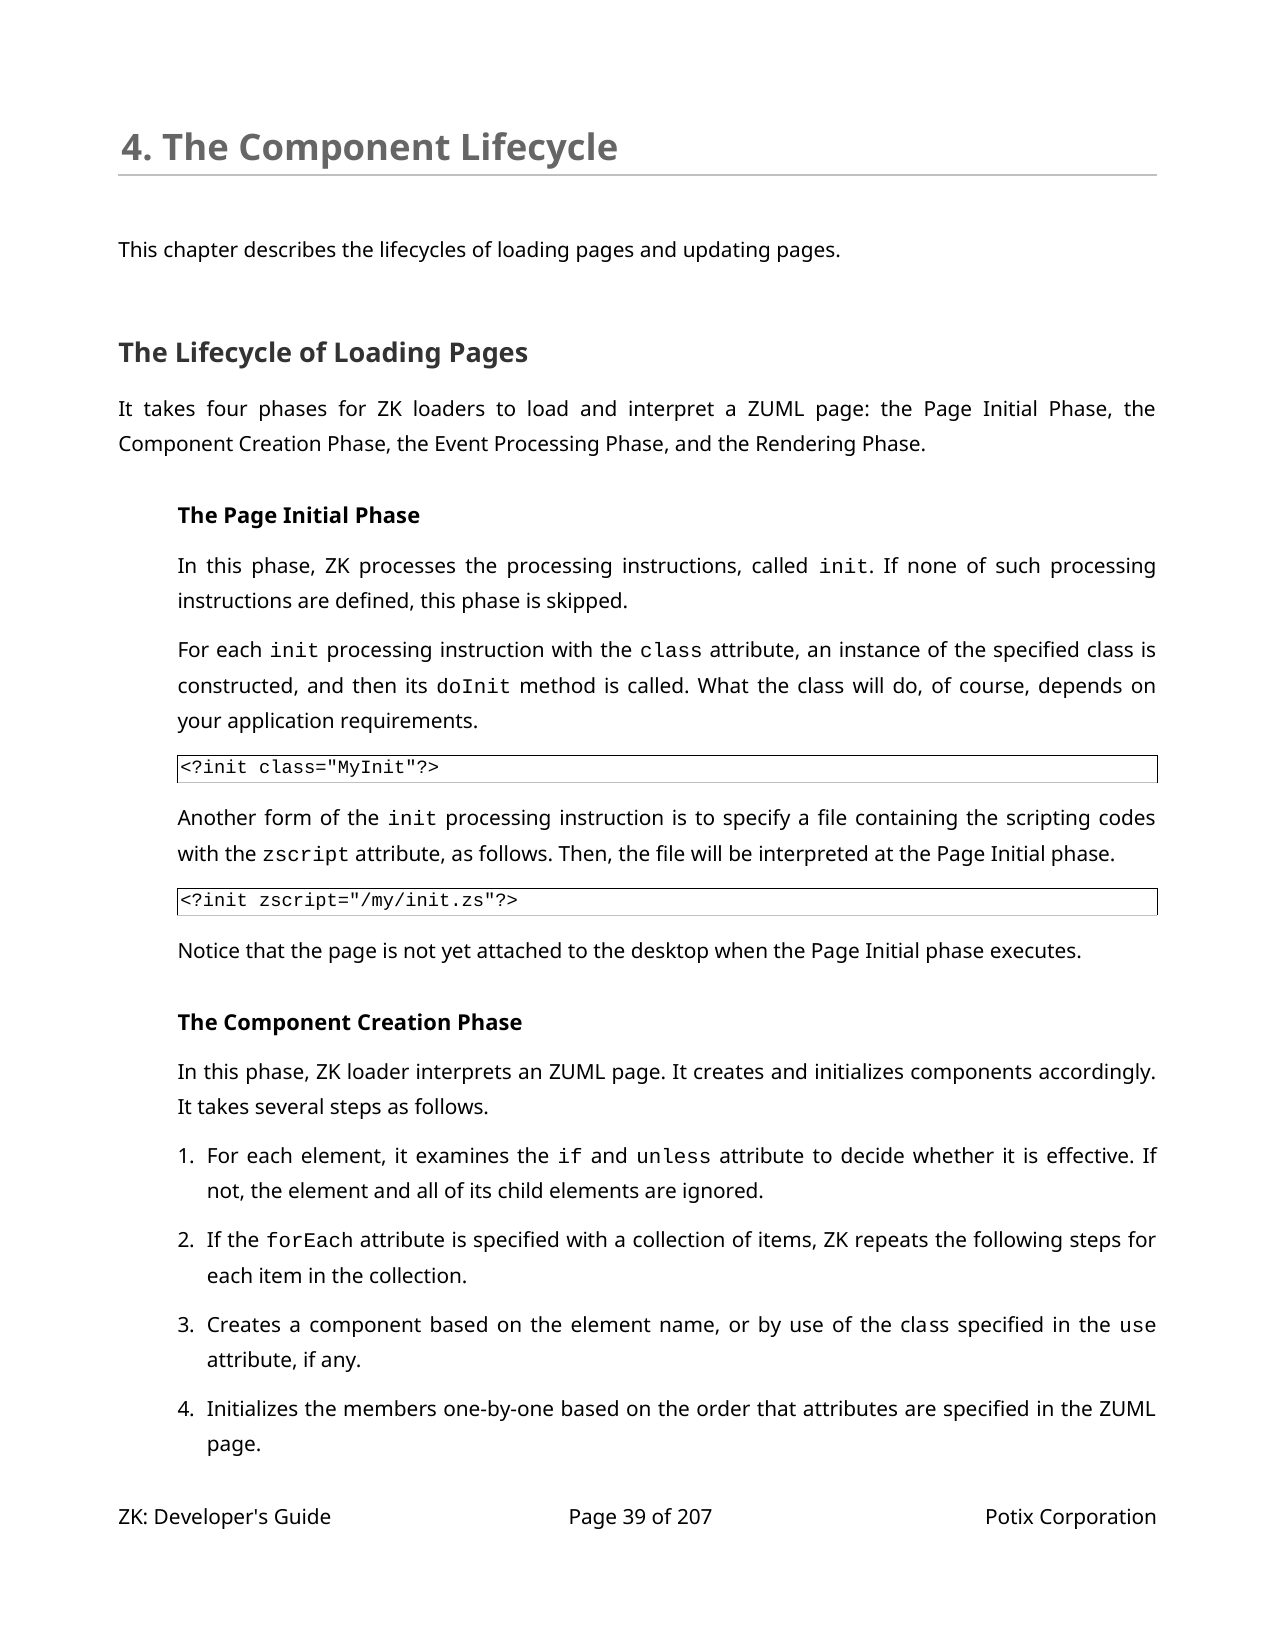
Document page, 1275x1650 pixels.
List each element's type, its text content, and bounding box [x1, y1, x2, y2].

subtitle The Component Creation Phase [177, 1006, 1157, 1036]
text For each init processing instruction with the class attribute, an instance of the specified class is constructed, and then its doInit method is called. What the class will do, of course, depends on your application requirements. [177, 635, 1157, 734]
list For each element, it examines the if and unless attribute to decide whether it is effective. If not, the element and all of its child elements are ignored. [177, 1141, 1157, 1205]
list Initializes the members one-by-one based on the order that attributes are specified in the ZUML page. [177, 1394, 1157, 1458]
text In this phase, ZK processes the processing instructions, called init. If none of such processing instructions are defined, this phase is skipped. [177, 551, 1157, 615]
text In this phase, ZK loader interprets an ZUML page. It creates and initializes components accordingly. It takes several steps as follows. [177, 1057, 1157, 1121]
subtitle 4. The Component Lifecycle [118, 118, 1157, 174]
text It takes four phases for ZK loaders to load and interpret a ZUML page: the Page Initial Phase, the Component Creation Phase, the Event Processing Phase, and the Rendering Phase. [118, 394, 1157, 458]
subtitle The Page Initial Phase [177, 500, 1157, 530]
text <?init class="MyInit"?> [178, 756, 1157, 782]
subtitle The Lifecycle of Loading Pages [118, 334, 1157, 371]
list If the forEach attribute is specified with a collection of items, ZK repeats the following steps for each item in the collection. [177, 1226, 1157, 1289]
text Notice that the page is not yet attached to the desktop when the Page Initial phase executes. [177, 936, 1157, 964]
text Another form of the init processing instruction is to specify a file containing the scripting codes with the zscript attribute, as follows. Then, the file will be interpreted at the Page Initial phase. [177, 803, 1157, 867]
text <?init zscript="/my/init.zs"?> [178, 889, 1157, 915]
text This chapter describes the lifecycles of loading pages and updating pages. [118, 235, 1157, 263]
list Creates a component based on the element name, or by use of the class specified in the use attribute, if any. [177, 1310, 1157, 1374]
